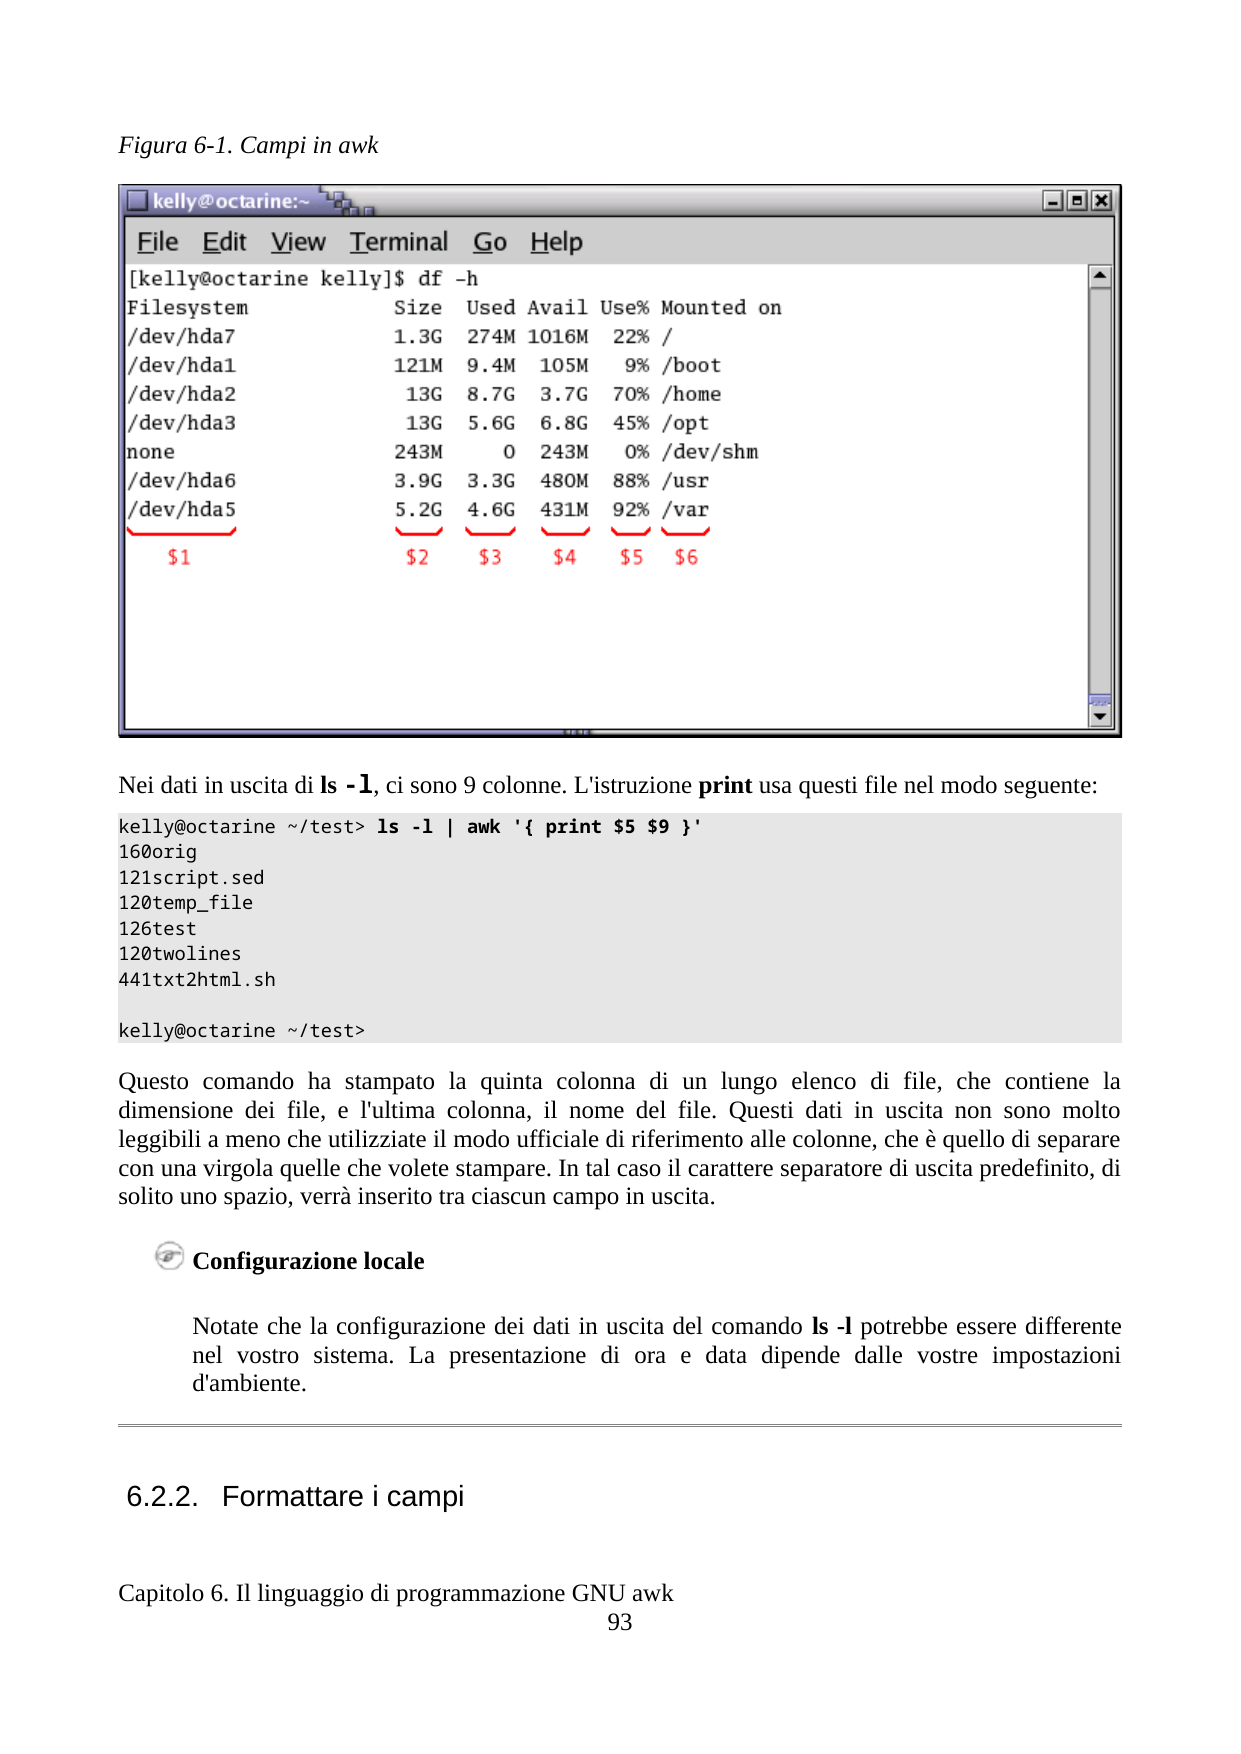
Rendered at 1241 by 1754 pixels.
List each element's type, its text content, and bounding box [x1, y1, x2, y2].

text kelly@octarine ~/test> ls -l | awk '{ print $5 $9 }' [118, 813, 1122, 838]
text 121script.sed [118, 864, 1122, 889]
text [118, 159, 1122, 184]
text Configurazione locale [192, 1246, 1122, 1275]
text [118, 118, 1122, 131]
picture [151, 1235, 186, 1275]
text kelly@octarine ~/test> [118, 1017, 1122, 1043]
text Notate che la configurazione dei dati in uscita del comando ls -l potrebbe essere differente nel vostro sistema. La presentazione di ora e data dipende dalle vostre impostazioni d'ambiente. [192, 1311, 1122, 1397]
text Questo comando ha stampato la quinta colonna di un lungo elenco di file, che contiene la dimensione dei file, e l'ultima colonna, il nome del file. Questi dati in uscita non sono molto leggibili a meno che utilizziate il modo ufficiale di riferimento alle colonne, che è quello di separare con una virgola quelle che volete stampare. In tal caso il carattere separatore di uscita predefinito, di solito uno spazio, verrà inserito tra ciascun campo in uscita. [118, 1066, 1122, 1210]
text 120twolines [118, 941, 1122, 966]
text 120temp_file [118, 889, 1122, 915]
picture [118, 184, 1123, 738]
text 441txt2html.sh [118, 966, 1122, 992]
text Figura 6-1. Campi in awk [118, 131, 1122, 159]
text 160orig [118, 838, 1122, 864]
text Nei dati in uscita di ls -l, ci sono 9 colonne. L'istruzione print usa questi file nel modo seguente: [118, 738, 1122, 801]
text 126test [118, 915, 1122, 941]
subtitle Formattare i campi [118, 1479, 1122, 1513]
